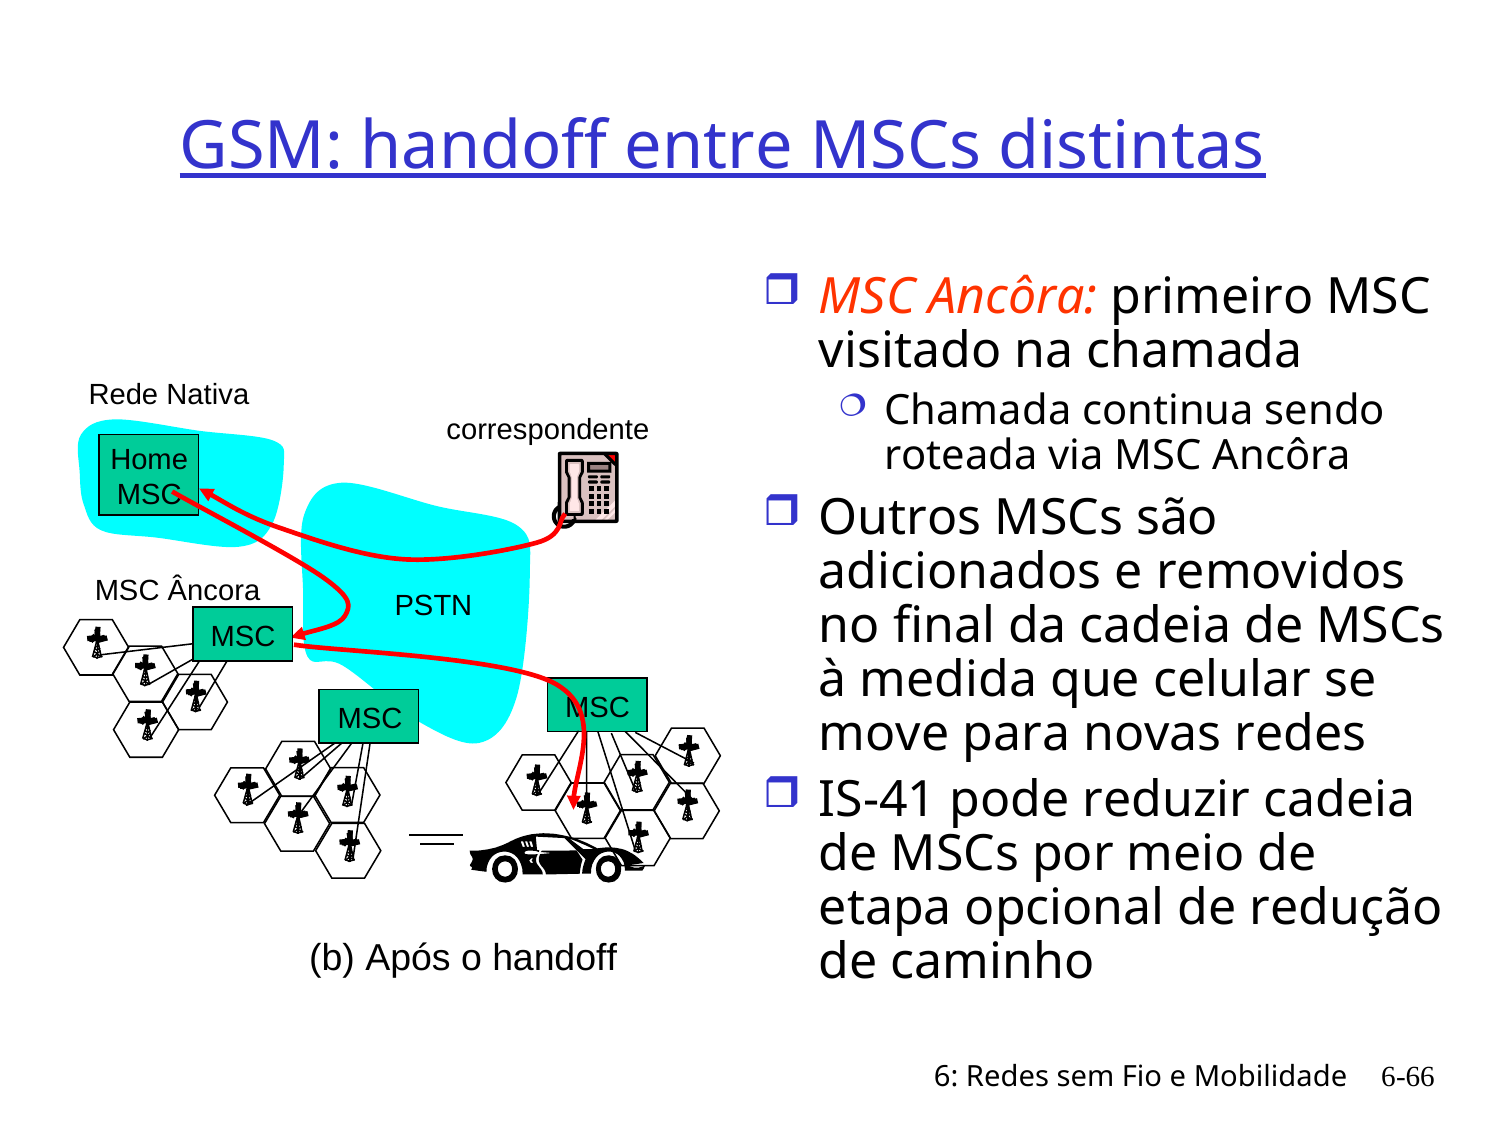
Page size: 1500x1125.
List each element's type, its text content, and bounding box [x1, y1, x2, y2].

text_box [229, 509, 270, 538]
text_box MSC [517, 680, 581, 732]
text_box [300, 538, 531, 669]
text_box 6: Redes sem Fio e Mobilidade [728, 1050, 1339, 1125]
text_box MSC [162, 610, 323, 661]
picture [469, 826, 646, 884]
text_box MSC Âncora [79, 563, 307, 614]
text_box [230, 433, 285, 522]
text_box MSC [319, 691, 421, 743]
text_box PSTN [379, 578, 498, 630]
text_box correspondente [431, 402, 665, 454]
text_box [82, 419, 210, 432]
text_box [311, 651, 522, 744]
text_box 6-<number> [1339, 1050, 1451, 1125]
text_box [301, 482, 530, 557]
text_box [307, 571, 345, 625]
text_box Rede Nativa [73, 367, 300, 418]
text_box (b) Após o handoff [294, 925, 633, 986]
picture [551, 454, 620, 530]
text_box GSM: handoff entre MSCs distintas [85, 47, 1361, 236]
text_box MSC [556, 680, 678, 732]
text_box [89, 519, 257, 548]
text_box MSC Ancôra: primeiro MSC visitado na chamada Chamada continua sendo roteada via MSC Ancôra Outros MSCs são adicionados e removidos no final da cadeia de MSCs à medida que celular se move para novas redes IS-41 pode reduzir cadeia de MSCs por meio de etapa opcional de redução de caminho [748, 262, 1472, 1026]
text_box Home MSC [69, 432, 230, 519]
